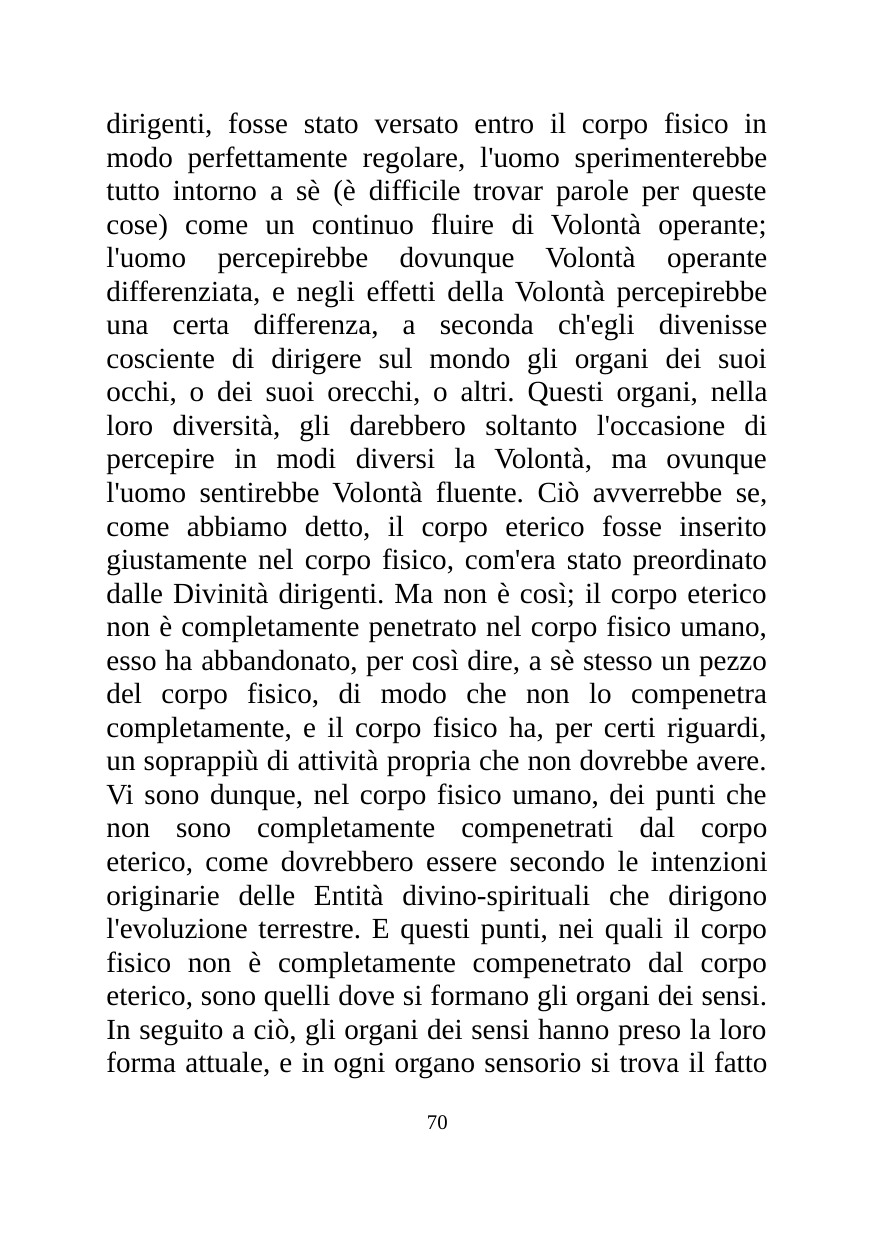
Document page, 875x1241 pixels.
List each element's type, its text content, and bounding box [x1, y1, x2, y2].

text dirigenti, fosse stato versato entro il corpo fisico in modo perfettamente regolare, l'uomo sperimenterebbe tutto intorno a sè (è difficile trovar parole per queste cose) come un continuo fluire di Volontà operante; l'uomo percepirebbe dovunque Volontà operante differenziata, e negli effetti della Volontà percepirebbe una certa differenza, a seconda ch'egli divenisse cosciente di dirigere sul mondo gli organi dei suoi occhi, o dei suoi orecchi, o altri. Questi organi, nella loro diversità, gli darebbero soltanto l'occasione di percepire in modi diversi la Volontà, ma ovunque l'uomo sentirebbe Volontà fluente. Ciò avverrebbe se, come abbiamo detto, il corpo eterico fosse inserito giustamente nel corpo fisico, com'era stato preordinato dalle Divinità dirigenti. Ma non è così; il corpo eterico non è completamente penetrato nel corpo fisico umano, esso ha abbandonato, per così dire, a sè stesso un pezzo del corpo fisico, di modo che non lo compenetra completamente, e il corpo fisico ha, per certi riguardi, un soprappiù di attività propria che non dovrebbe avere. Vi sono dunque, nel corpo fisico umano, dei punti che non sono completamente compenetrati dal corpo eterico, come dovrebbero essere secondo le intenzioni originarie delle Entità divino-spirituali che dirigono l'evoluzione terrestre. E questi punti, nei quali il corpo fisico non è completamente compenetrato dal corpo eterico, sono quelli dove si formano gli organi dei sensi. In seguito a ciò, gli organi dei sensi hanno preso la loro forma attuale, e in ogni organo sensorio si trova il fatto [106, 106, 768, 1079]
